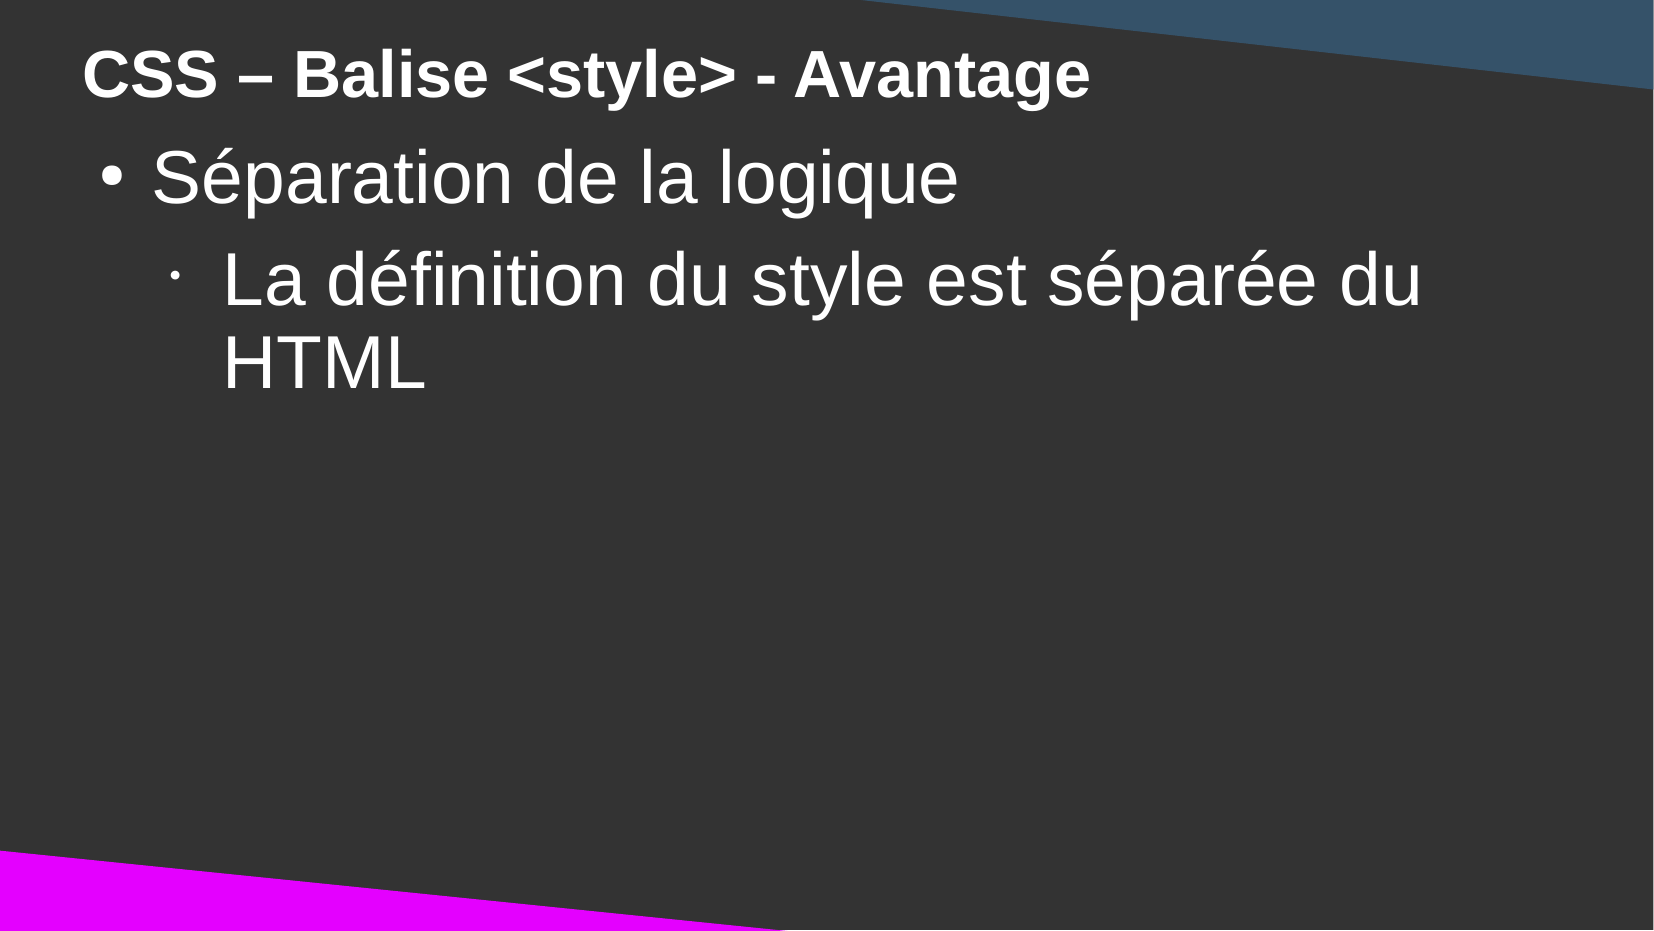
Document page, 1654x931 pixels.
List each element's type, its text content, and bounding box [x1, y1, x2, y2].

title CSS – Balise <style> - Avantage [82, 37, 1571, 122]
list Séparation de la logique La définition du style est séparée du HTML [80, 135, 1605, 550]
text_box [0, 850, 788, 931]
text_box [860, 0, 1654, 90]
